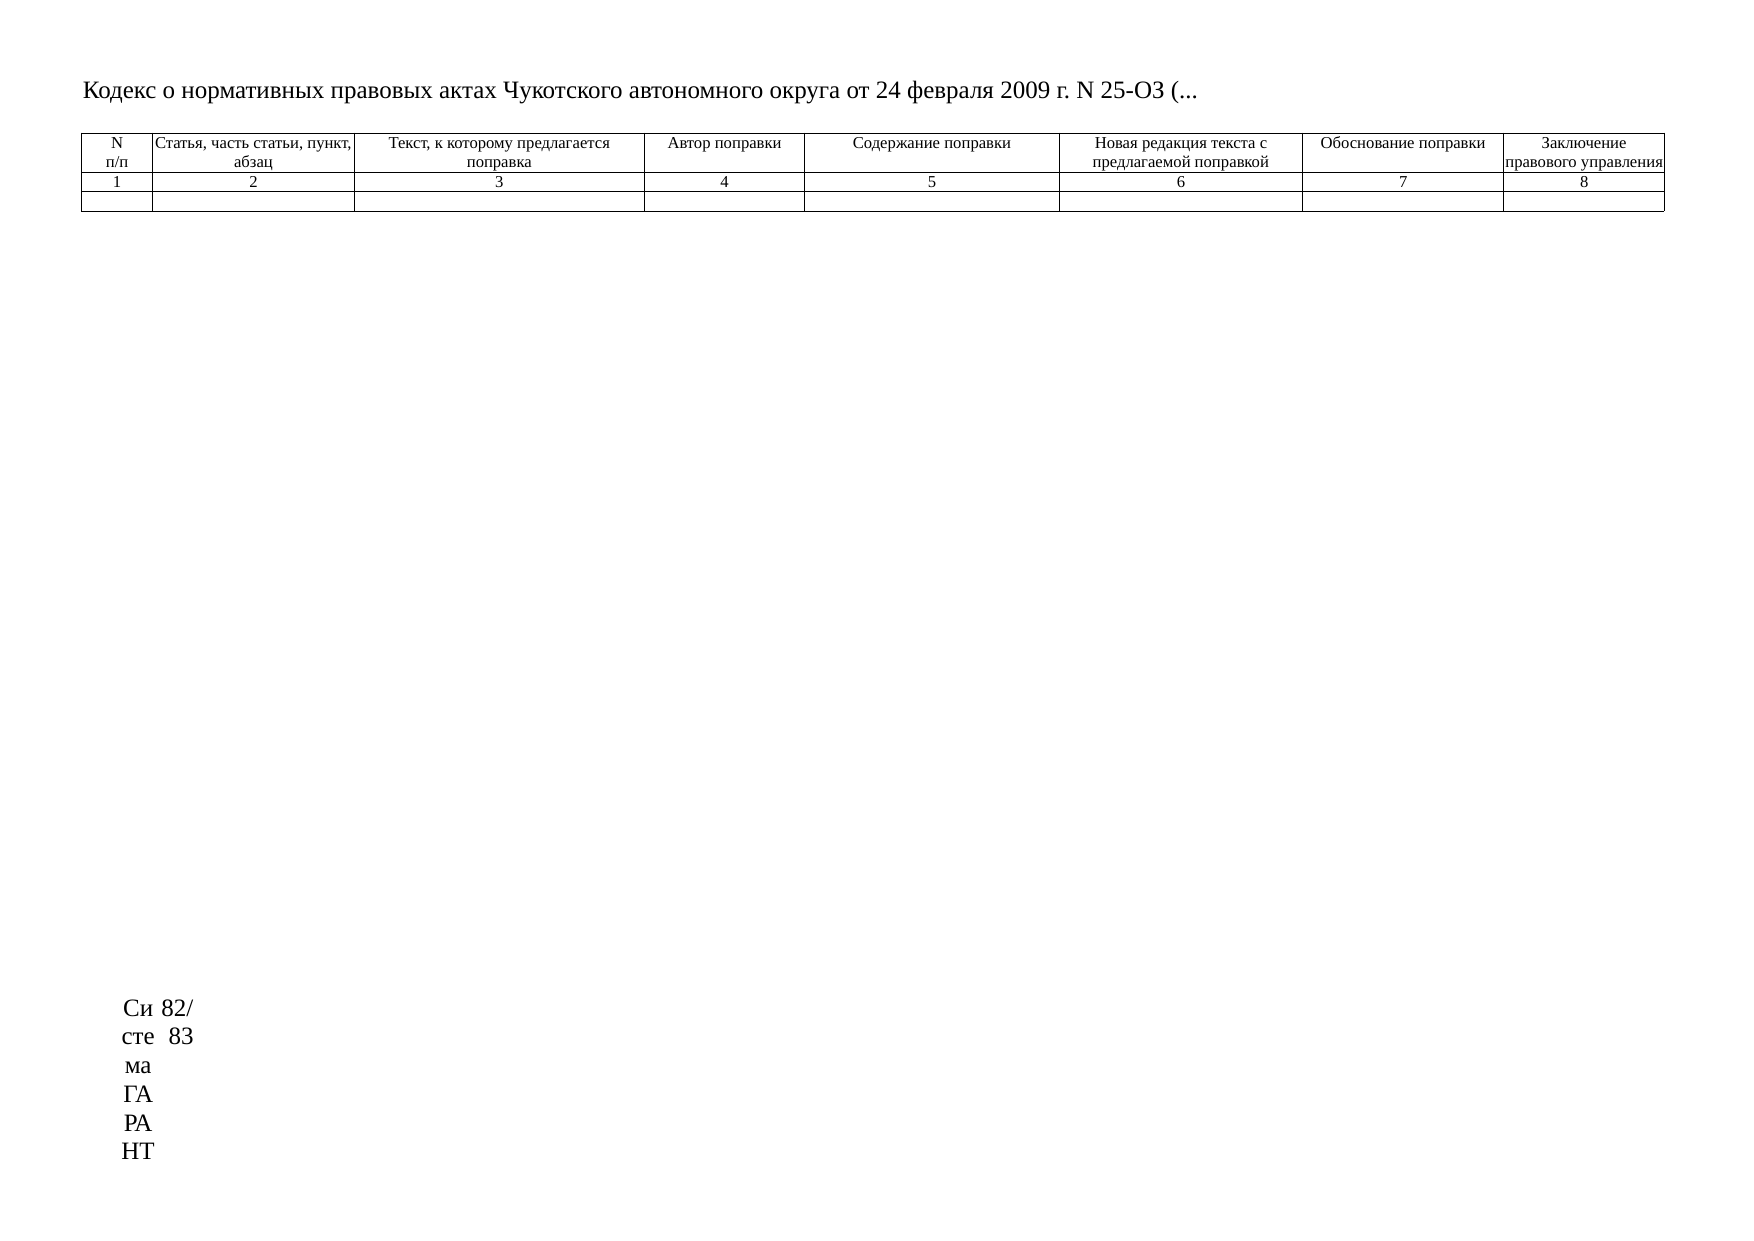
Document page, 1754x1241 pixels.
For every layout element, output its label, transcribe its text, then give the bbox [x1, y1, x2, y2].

table_header N п/п [82, 134, 152, 171]
table_cell [805, 192, 1059, 211]
table_cell 3 [355, 173, 644, 191]
table_cell 5 [805, 173, 1059, 191]
table_header Обоснование поправки [1303, 134, 1503, 171]
table_header Новая редакция текста с предлагаемой поправкой [1060, 134, 1302, 171]
table_cell [355, 192, 644, 211]
table_cell [153, 192, 354, 211]
table_cell 8 [1504, 173, 1664, 191]
table_header Содержание поправки [805, 134, 1059, 171]
table_header Автор поправки [645, 134, 804, 171]
table_cell [1504, 192, 1664, 211]
table_header Статья, часть статьи, пункт, абзац [153, 134, 354, 171]
table_header Заключение правового управления [1504, 134, 1664, 171]
table_cell [82, 192, 152, 211]
table_cell 4 [645, 173, 804, 191]
table_header Текст, к которому предлагается поправка [355, 134, 644, 171]
table_cell 6 [1060, 173, 1302, 191]
table_cell 7 [1303, 173, 1503, 191]
table_cell 1 [82, 173, 152, 191]
table_cell [1060, 192, 1302, 211]
table_cell [645, 192, 804, 211]
table_cell 2 [153, 173, 354, 191]
table_cell [1303, 192, 1503, 211]
